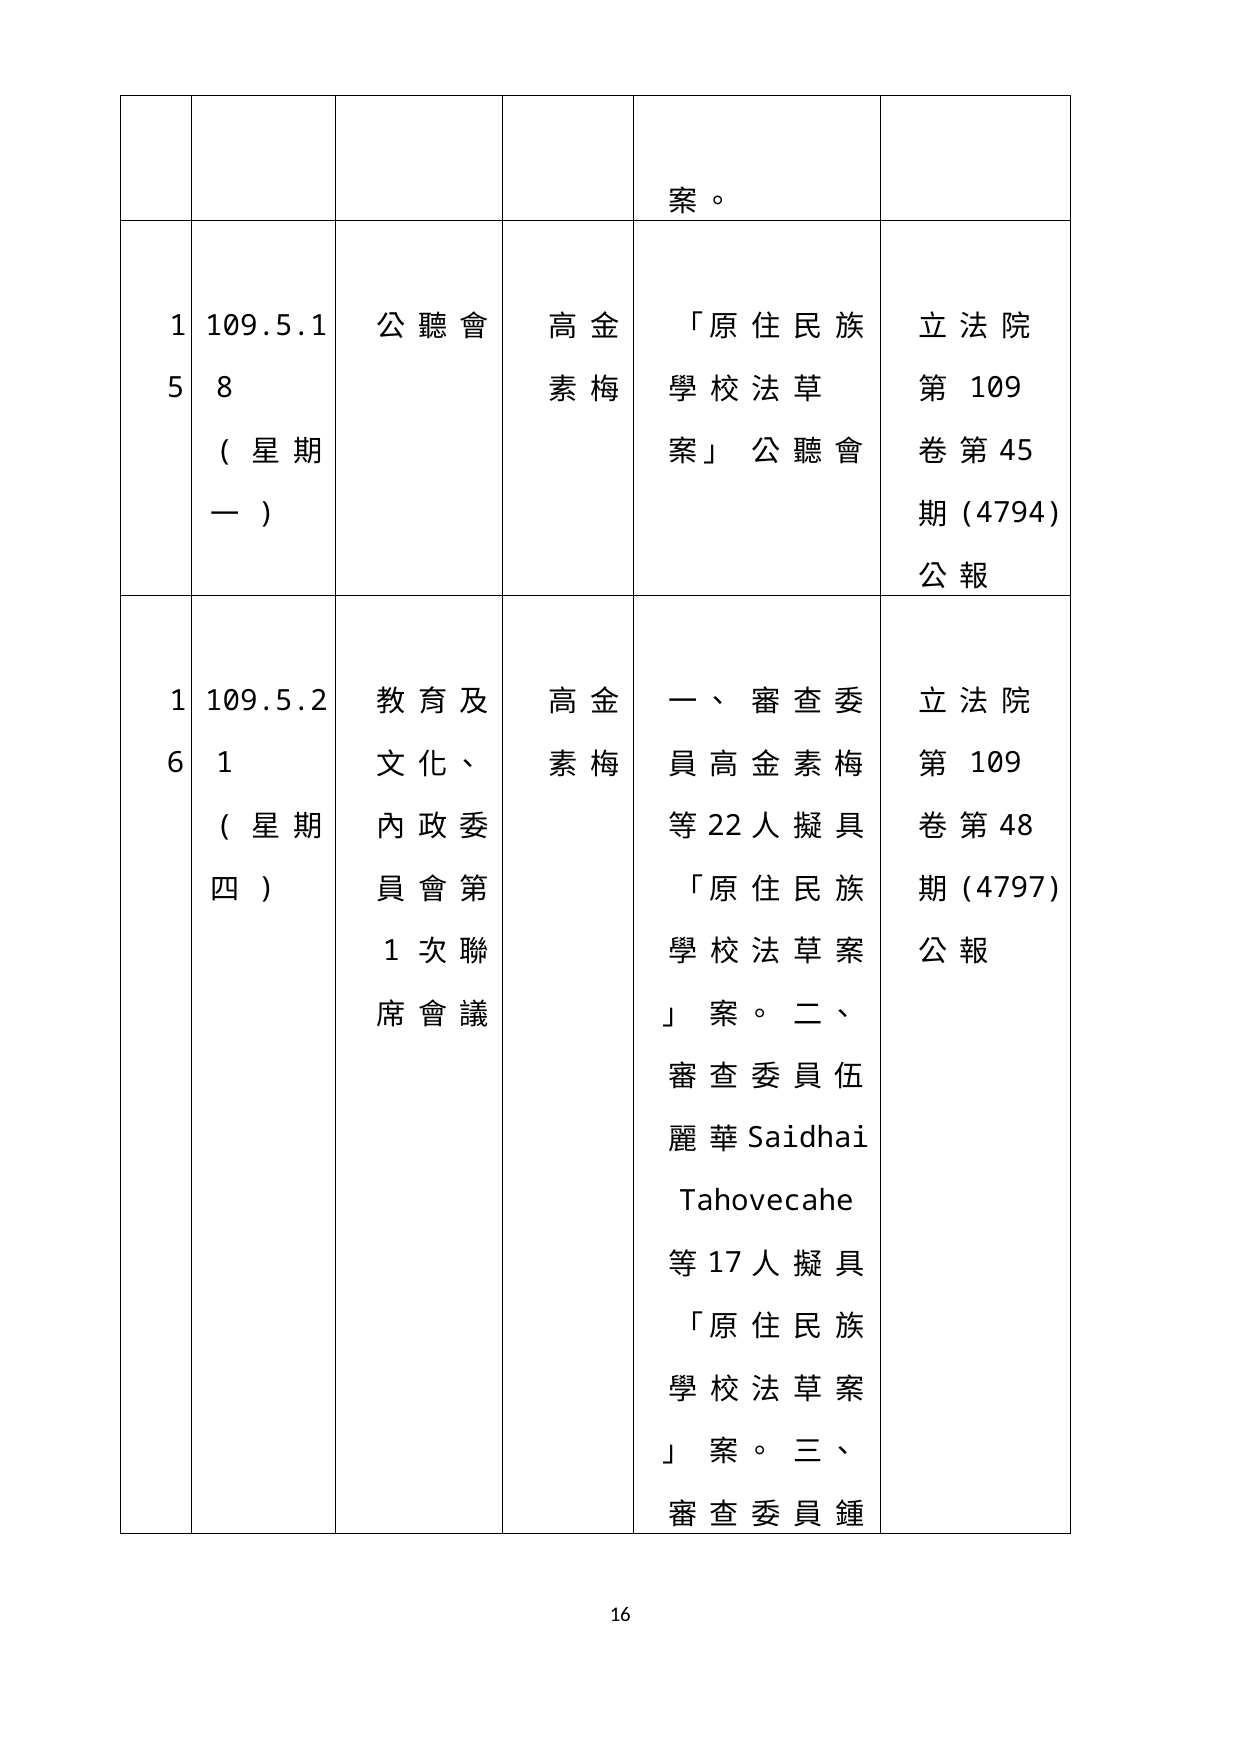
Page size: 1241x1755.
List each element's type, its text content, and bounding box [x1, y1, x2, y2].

table_cell 一、審查委員高金素梅等22人擬具「原住民族學校法草案」案。二、審查委員伍麗華Saidhai Tahovecahe等17人擬具「原住民族學校法草案」案。三、審查委員鍾 [634, 596, 880, 1532]
table_cell [336, 96, 502, 220]
table_cell 高金素梅 [503, 221, 633, 595]
table_cell 高金素梅 [503, 596, 633, 1532]
table_cell [192, 96, 335, 220]
table_cell [881, 96, 1070, 220]
table_cell 立法院第109卷第45期(4794)公報 [881, 221, 1070, 595]
table_cell 109.5.21 (星期四) [192, 596, 335, 1532]
table_cell 公聽會 [336, 221, 502, 595]
table_cell [503, 96, 633, 220]
table_cell 15 [121, 221, 191, 595]
table_cell 「原住民族學校法草案」公聽會 [634, 221, 880, 595]
table_cell [121, 96, 191, 220]
table_cell 109.5.18 (星期一) [192, 221, 335, 595]
table_cell 立法院第109卷第48期(4797)公報 [881, 596, 1070, 1532]
table_cell 16 [121, 596, 191, 1532]
table_cell 教育及文化、內政委員會第1次聯席會議 [336, 596, 502, 1532]
table_cell 案。 [634, 96, 880, 220]
